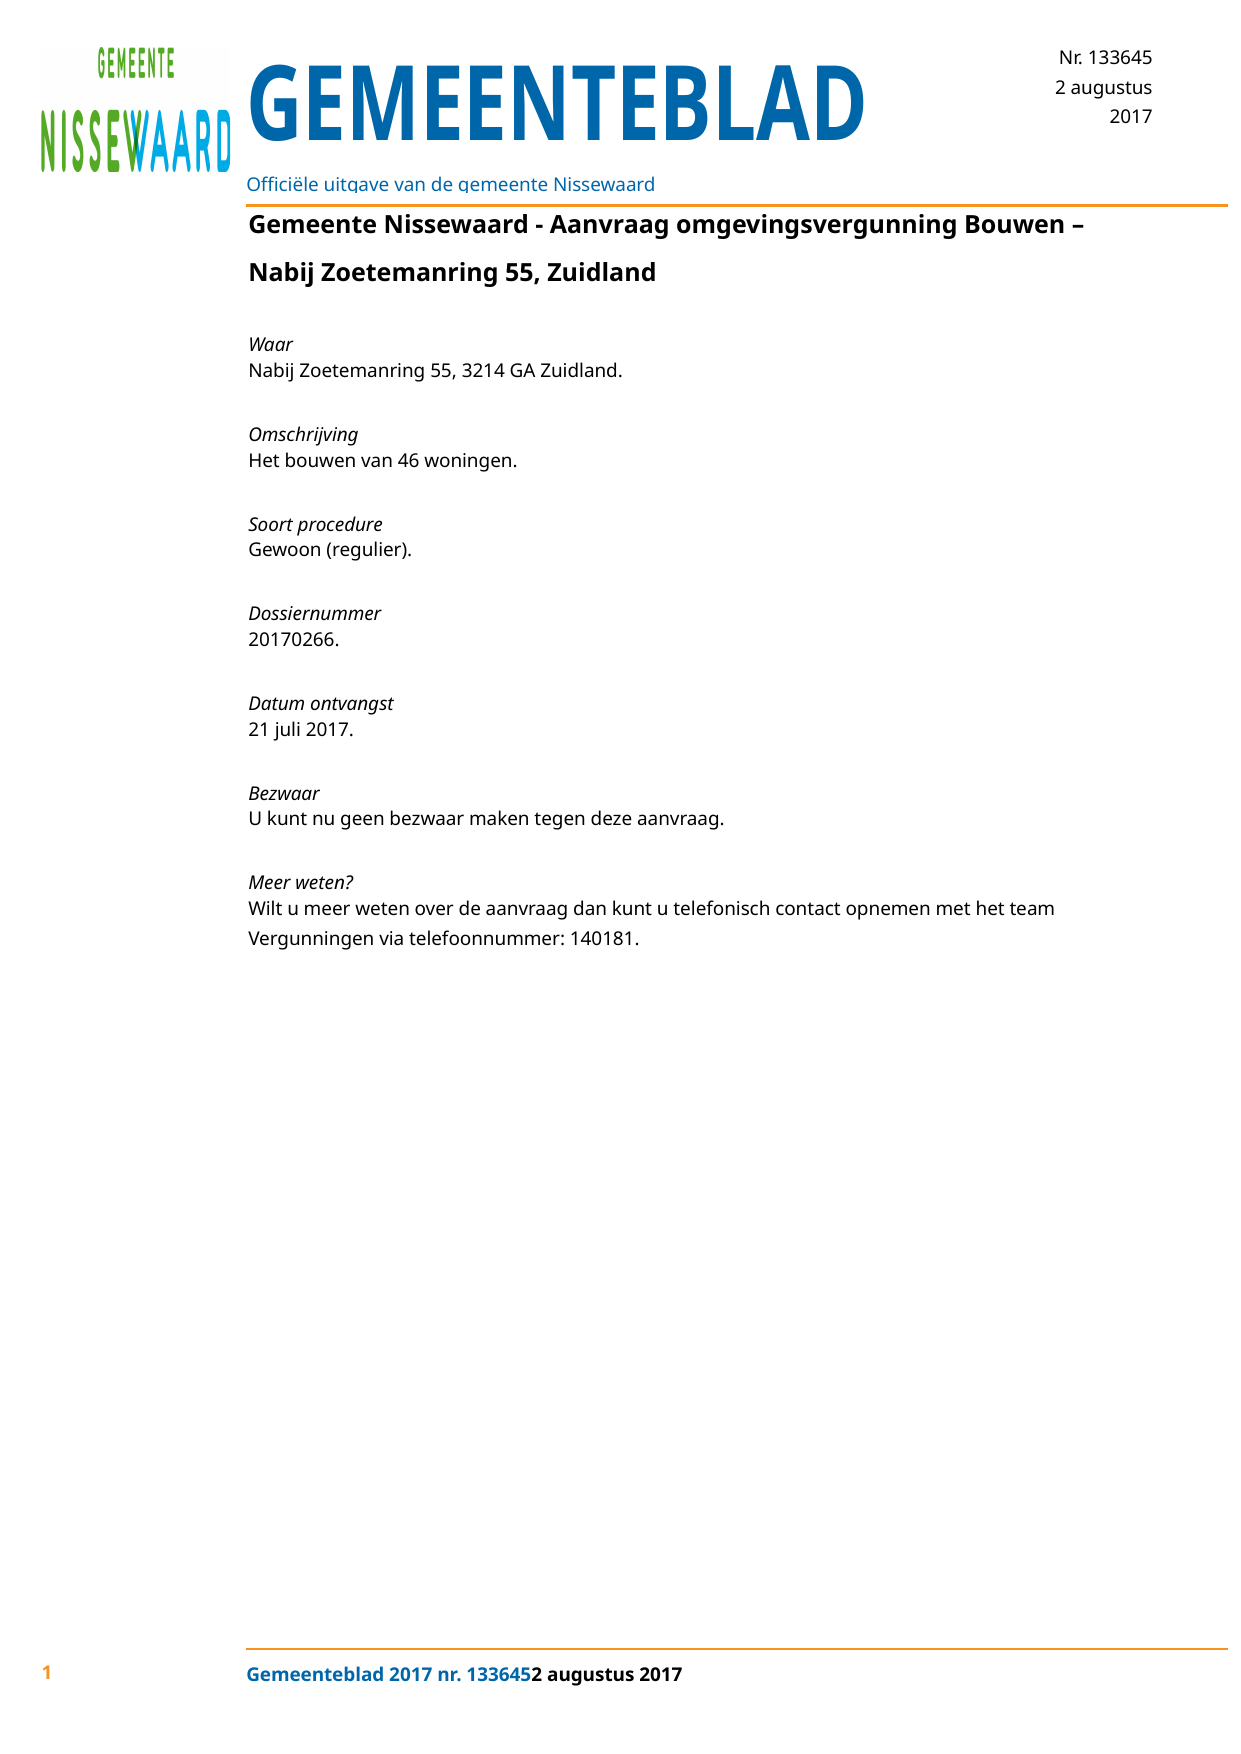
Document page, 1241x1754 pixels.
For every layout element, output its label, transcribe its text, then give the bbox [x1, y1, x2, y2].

text Omschrijving [248, 421, 1152, 447]
text Gewoon (regulier). [248, 537, 1152, 562]
text Datum ontvangst [248, 690, 1152, 716]
text Het bouwen van 46 woningen. [248, 447, 1152, 473]
picture [154, 157, 165, 172]
text 21 juli 2017. [248, 716, 1152, 742]
picture [200, 151, 206, 172]
text Gemeente Nissewaard - Aanvraag omgevingsvergunning Bouwen – Nabij Zoetemanring 55, Zuidland [248, 207, 1152, 288]
text 20170266. [248, 626, 1152, 652]
picture [201, 122, 206, 138]
text Wilt u meer weten over de aanvraag dan kunt u telefonisch contact opnemen met het team Vergunningen via telefoonnummer: 140181. [248, 895, 1152, 951]
text U kunt nu geen bezwaar maken tegen deze aanvraag. [248, 806, 1152, 831]
text Bezwaar [248, 780, 1152, 806]
picture [176, 157, 187, 172]
text Meer weten? [248, 869, 1152, 895]
picture [222, 122, 227, 160]
text Waar [248, 331, 1152, 357]
text Dossiernummer [248, 601, 1152, 626]
picture [41, 47, 231, 172]
text Soort procedure [248, 511, 1152, 537]
text Nabij Zoetemanring 55, 3214 GA Zuidland. [248, 357, 1152, 383]
